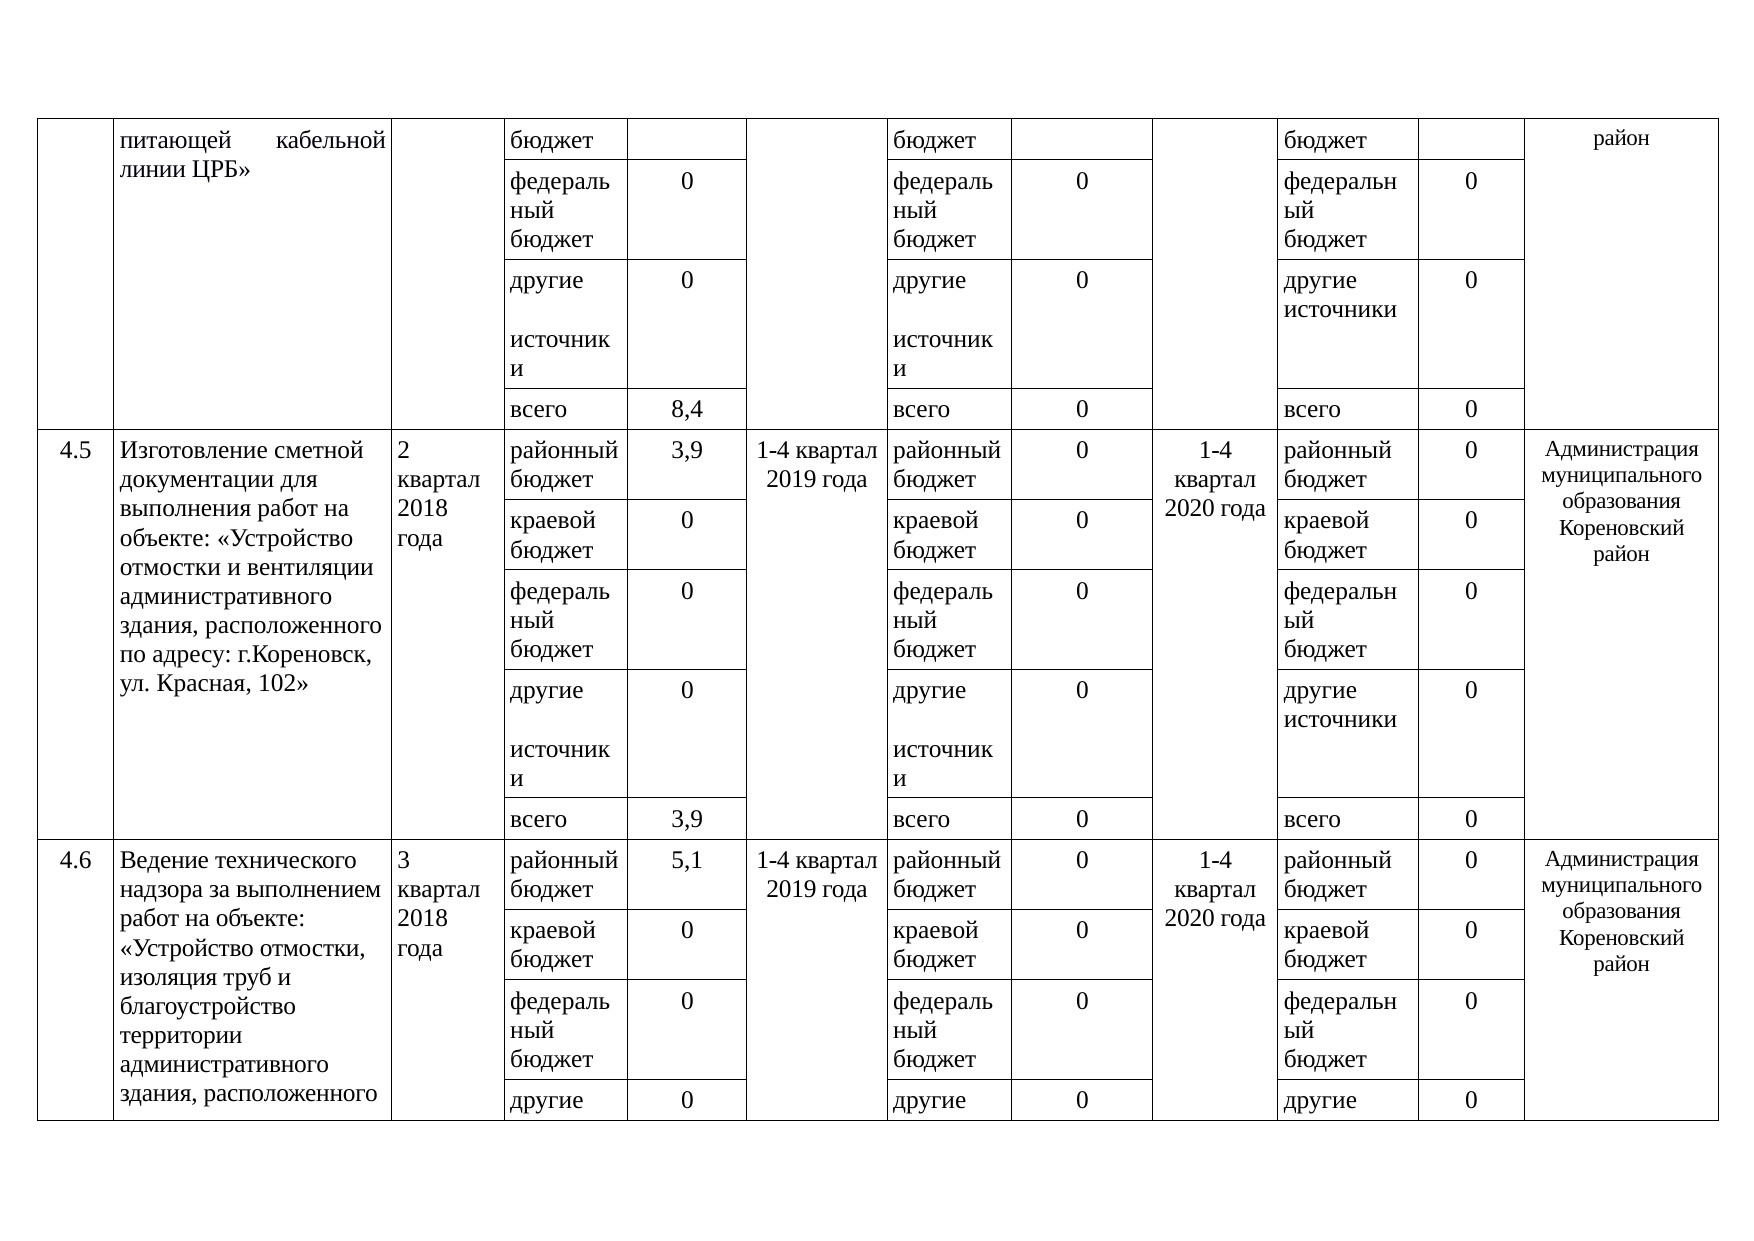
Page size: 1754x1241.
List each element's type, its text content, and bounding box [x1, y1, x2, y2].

table_cell другие [888, 1080, 1011, 1120]
table_cell федеральный бюджет [1278, 570, 1418, 669]
table_cell краевой бюджет [888, 910, 1011, 979]
table_cell районный бюджет [1278, 840, 1418, 909]
table_cell 0 [628, 570, 746, 669]
table_cell 0 [1419, 1080, 1524, 1120]
table_cell район [1525, 119, 1718, 428]
table_cell всего [505, 798, 627, 838]
table_cell 0 [1419, 500, 1524, 569]
table_cell федеральный бюджет [505, 160, 627, 259]
table_cell всего [1278, 389, 1418, 428]
table_cell федеральный бюджет [888, 570, 1011, 669]
table_cell Изготовление сметной документации для выполнения работ на объекте: «Устройство отмостки и вентиляции административного здания, расположенного по адресу: г.Кореновск, ул. Красная, 102» [114, 430, 391, 838]
table_cell 1-4 квартал 2019 года [747, 840, 887, 1120]
table_cell 0 [628, 910, 746, 979]
table_cell 0 [1419, 389, 1524, 428]
table_cell федеральный бюджет [505, 570, 627, 669]
table_cell 0 [628, 260, 746, 387]
table_cell 8,4 [628, 389, 746, 428]
table_cell питающей кабельной линии ЦРБ» [114, 119, 391, 428]
table_cell 0 [1419, 430, 1524, 499]
table_cell другие [505, 1080, 627, 1120]
table_cell краевой бюджет [505, 500, 627, 569]
table_cell 0 [628, 500, 746, 569]
table_cell 0 [1012, 500, 1152, 569]
table_cell 0 [628, 1080, 746, 1120]
table_cell 1-4 квартал 2019 года [747, 430, 887, 838]
table_cell 0 [1419, 160, 1524, 259]
table_cell другие [1278, 1080, 1418, 1120]
table_cell [747, 119, 887, 428]
table_cell 0 [1419, 260, 1524, 387]
table_cell 0 [628, 670, 746, 797]
table_cell федеральный бюджет [1278, 160, 1418, 259]
table_cell другие источники [888, 260, 1011, 387]
table_cell [628, 119, 746, 159]
table_cell 0 [1012, 670, 1152, 797]
table_cell [1012, 119, 1152, 159]
table_cell 0 [1419, 670, 1524, 797]
table_cell федеральный бюджет [1278, 980, 1418, 1078]
table_cell районный бюджет [505, 430, 627, 499]
table_cell районный бюджет [1278, 430, 1418, 499]
table_cell федеральный бюджет [888, 160, 1011, 259]
table_cell бюджет [1278, 119, 1418, 159]
table_cell краевой бюджет [1278, 910, 1418, 979]
table_cell федеральный бюджет [888, 980, 1011, 1078]
table_cell 0 [1419, 798, 1524, 838]
table_cell 0 [1012, 389, 1152, 428]
table_cell всего [505, 389, 627, 428]
table_cell краевой бюджет [1278, 500, 1418, 569]
table_cell 0 [1419, 980, 1524, 1078]
table_cell [1419, 119, 1524, 159]
table_cell 0 [1012, 160, 1152, 259]
table_cell всего [888, 389, 1011, 428]
table_cell 0 [1012, 1080, 1152, 1120]
table_cell всего [888, 798, 1011, 838]
table_cell другие источники [1278, 260, 1418, 387]
table_cell 0 [628, 980, 746, 1078]
table_cell 0 [1012, 570, 1152, 669]
table_cell 0 [1012, 260, 1152, 387]
table_cell 0 [1419, 910, 1524, 979]
table_cell 3,9 [628, 430, 746, 499]
table_cell районный бюджет [505, 840, 627, 909]
table_cell [392, 119, 504, 428]
table_cell всего [1278, 798, 1418, 838]
table_cell 1-4 квартал 2020 года [1153, 430, 1277, 838]
table_cell 0 [1012, 430, 1152, 499]
table_cell краевой бюджет [888, 500, 1011, 569]
table_cell Ведение технического надзора за выполнением работ на объекте: «Устройство отмостки, изоляция труб и благоустройство территории административного здания, расположенного [114, 840, 391, 1120]
table_cell 3,9 [628, 798, 746, 838]
table_cell 0 [1419, 840, 1524, 909]
table_cell 1-4 квартал 2020 года [1153, 840, 1277, 1120]
table_cell Администрация муниципального образования Кореновский район [1525, 430, 1718, 838]
table_cell 4.6 [38, 840, 113, 1120]
table_cell бюджет [505, 119, 627, 159]
table_cell 0 [1419, 570, 1524, 669]
table_cell 4.5 [38, 430, 113, 838]
table_cell 2 квартал 2018 года [392, 430, 504, 838]
table_cell районный бюджет [888, 840, 1011, 909]
table_cell другие источники [888, 670, 1011, 797]
table_cell [1153, 119, 1277, 428]
table_cell другие источники [1278, 670, 1418, 797]
table_cell другие источники [505, 260, 627, 387]
table_cell 0 [628, 160, 746, 259]
table_cell краевой бюджет [505, 910, 627, 979]
table_cell 0 [1012, 910, 1152, 979]
table_cell 0 [1012, 980, 1152, 1078]
table_cell Администрация муниципального образования Кореновский район [1525, 840, 1718, 1120]
table_cell 0 [1012, 840, 1152, 909]
table_cell бюджет [888, 119, 1011, 159]
table_cell районный бюджет [888, 430, 1011, 499]
table_cell федеральный бюджет [505, 980, 627, 1078]
table_cell 3 квартал 2018 года [392, 840, 504, 1120]
table_cell другие источники [505, 670, 627, 797]
table_cell 0 [1012, 798, 1152, 838]
table_cell 5,1 [628, 840, 746, 909]
table_cell [38, 119, 113, 428]
